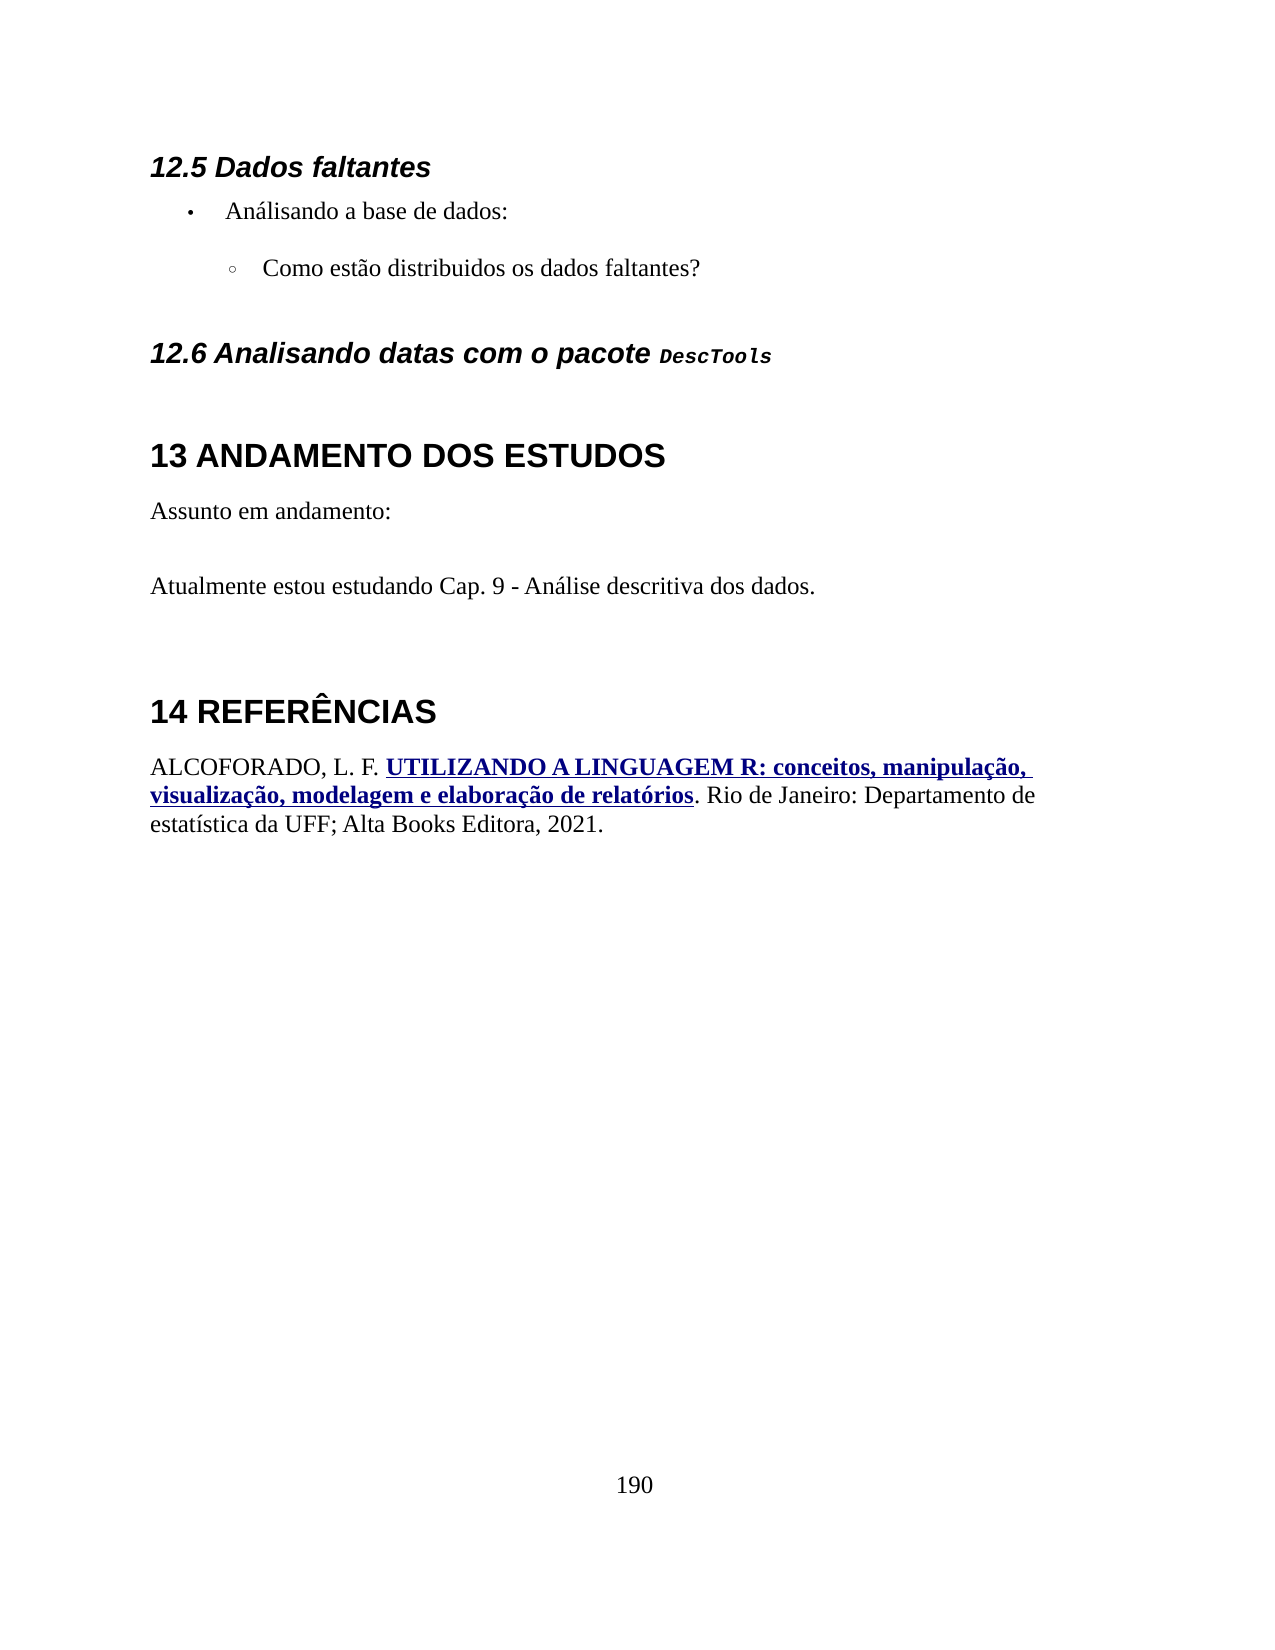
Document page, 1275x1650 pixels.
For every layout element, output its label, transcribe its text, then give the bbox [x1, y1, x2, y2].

subtitle 12.5 Dados faltantes [150, 150, 1125, 183]
subtitle 12.6 Analisando datas com o pacote DescTools [150, 336, 1125, 370]
subtitle 14 REFERÊNCIAS [150, 692, 1125, 730]
text Atualmente estou estudando Cap. 9 - Análise descritiva dos dados. [150, 571, 1125, 629]
list Análisando a base de dados: [187, 196, 1125, 253]
subtitle 13 ANDAMENTO DOS ESTUDOS [150, 436, 1125, 474]
text ALCOFORADO, L. F. UTILIZANDO A LINGUAGEM R: conceitos, manipulação, visualização, modelagem e elaboração de relatórios. Rio de Janeiro: Departamento de estatística da UFF; Alta Books Editora, 2021. [150, 752, 1125, 838]
list Como estão distribuidos os dados faltantes? [225, 253, 1125, 282]
text Assunto em andamento: [150, 496, 1125, 553]
